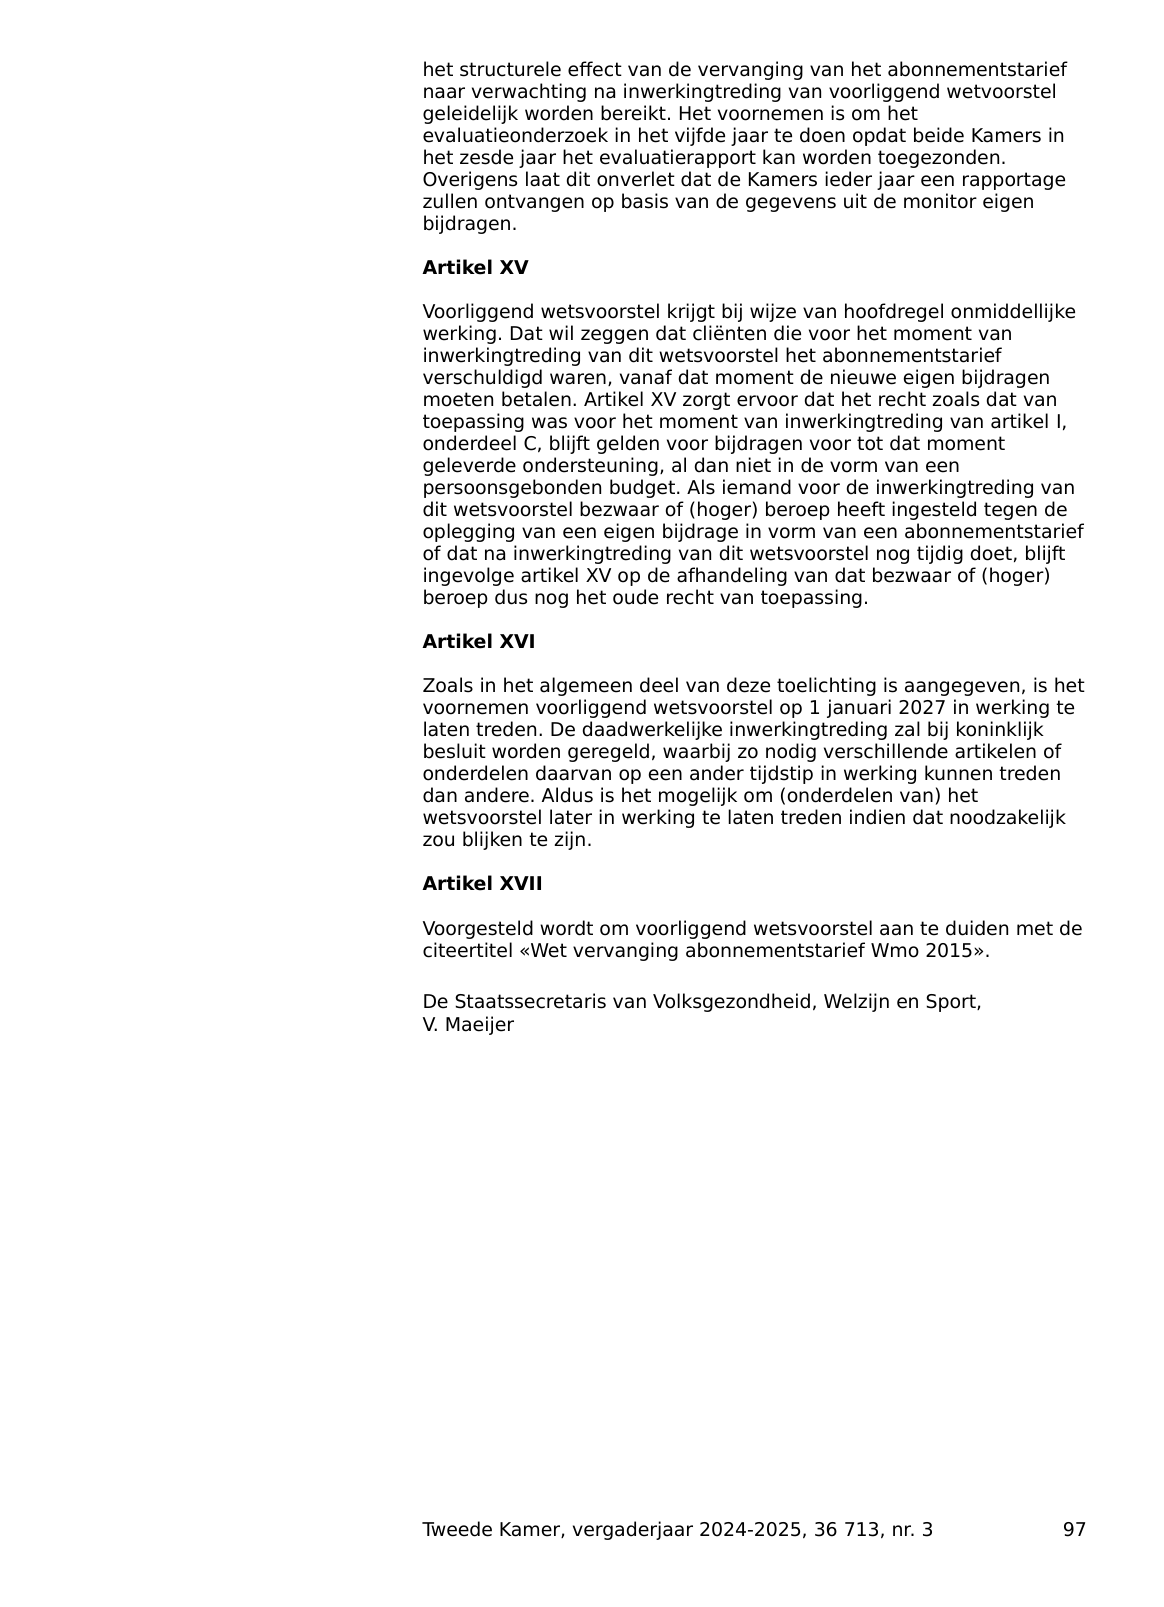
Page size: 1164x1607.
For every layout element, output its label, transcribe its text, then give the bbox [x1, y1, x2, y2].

text Voorliggend wetsvoorstel krijgt bij wijze van hoofdregel onmiddellijke werking. Dat wil zeggen dat cliënten die voor het moment van inwerkingtreding van dit wetsvoorstel het abonnementstarief verschuldigd waren, vanaf dat moment de nieuwe eigen bijdragen moeten betalen. Artikel XV zorgt ervoor dat het recht zoals dat van toepassing was voor het moment van inwerkingtreding van artikel I, onderdeel C, blijft gelden voor bijdragen voor tot dat moment geleverde ondersteuning, al dan niet in de vorm van een persoonsgebonden budget. Als iemand voor de inwerkingtreding van dit wetsvoorstel bezwaar of (hoger) beroep heeft ingesteld tegen de oplegging van een eigen bijdrage in vorm van een abonnementstarief of dat na inwerkingtreding van dit wetsvoorstel nog tijdig doet, blijft ingevolge artikel XV op de afhandeling van dat bezwaar of (hoger) beroep dus nog het oude recht van toepassing. [422, 301, 1087, 609]
subtitle Artikel XVII [422, 873, 1087, 895]
subtitle Artikel XVI [422, 631, 1087, 653]
subtitle Artikel XV [422, 257, 1087, 279]
text De Staatssecretaris van Volksgezondheid, Welzijn en Sport, V. Maeijer [422, 991, 1087, 1035]
text Zoals in het algemeen deel van deze toelichting is aangegeven, is het voornemen voorliggend wetsvoorstel op 1 januari 2027 in werking te laten treden. De daadwerkelijke inwerkingtreding zal bij koninklijk besluit worden geregeld, waarbij zo nodig verschillende artikelen of onderdelen daarvan op een ander tijdstip in werking kunnen treden dan andere. Aldus is het mogelijk om (onderdelen van) het wetsvoorstel later in werking te laten treden indien dat noodzakelijk zou blijken te zijn. [422, 675, 1087, 851]
text het structurele effect van de vervanging van het abonnementstarief naar verwachting na inwerkingtreding van voorliggend wetvoorstel geleidelijk worden bereikt. Het voornemen is om het evaluatieonderzoek in het vijfde jaar te doen opdat beide Kamers in het zesde jaar het evaluatierapport kan worden toegezonden. Overigens laat dit onverlet dat de Kamers ieder jaar een rapportage zullen ontvangen op basis van de gegevens uit de monitor eigen bijdragen. [422, 59, 1087, 235]
text Voorgesteld wordt om voorliggend wetsvoorstel aan te duiden met de citeertitel «Wet vervanging abonnementstarief Wmo 2015». [422, 917, 1087, 961]
